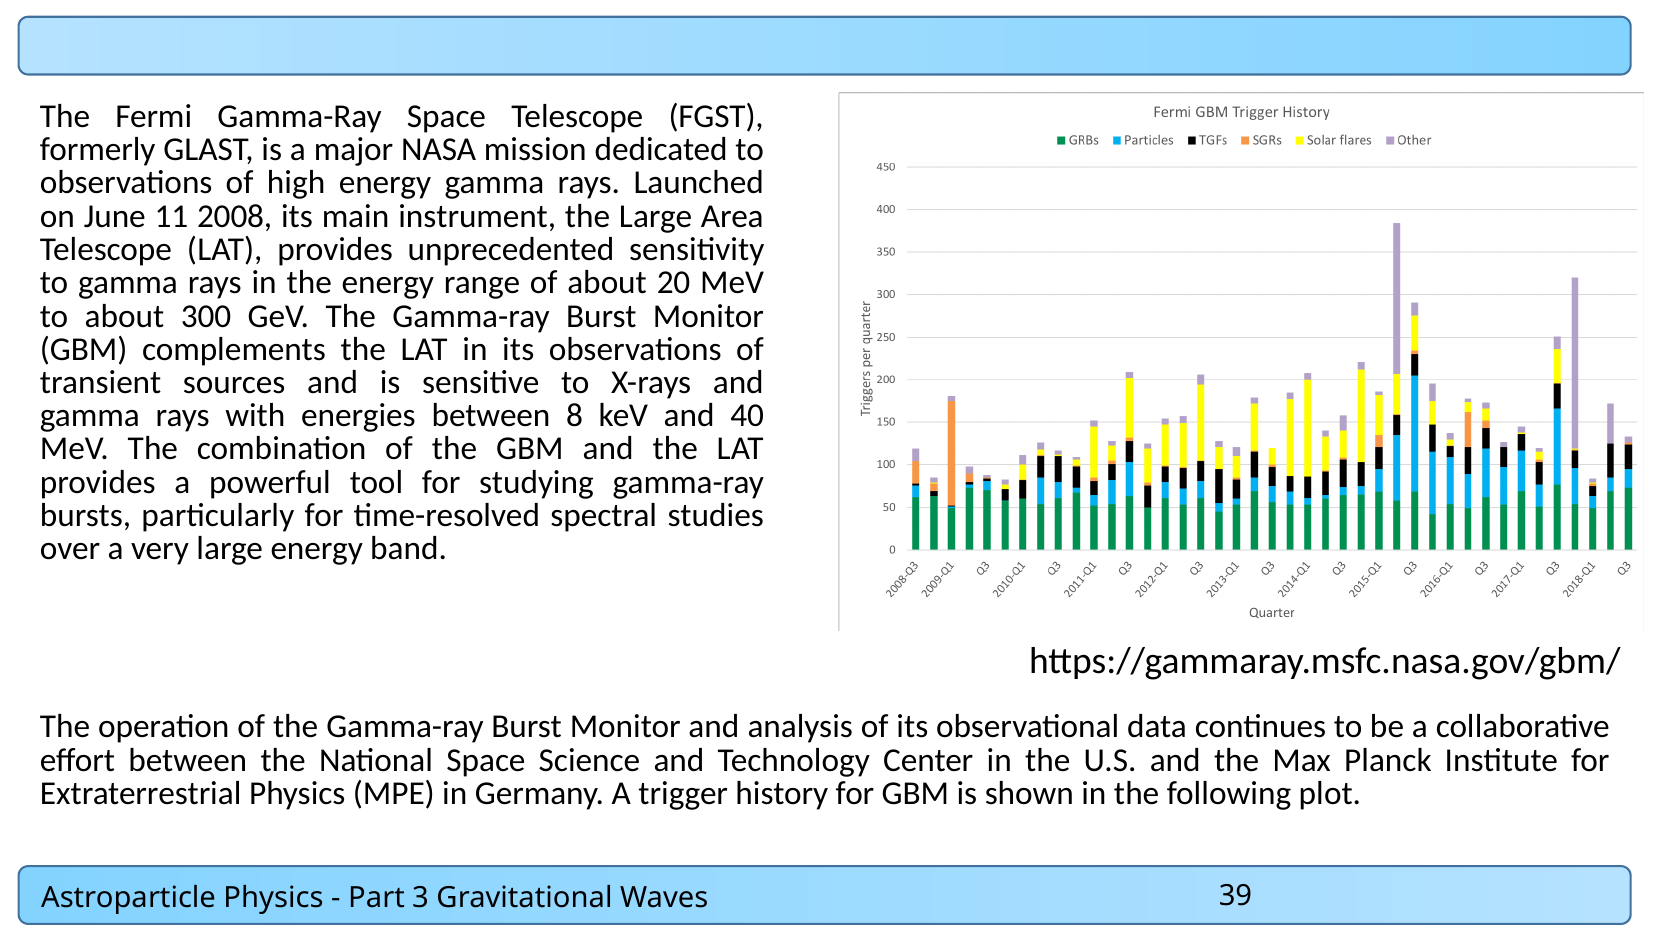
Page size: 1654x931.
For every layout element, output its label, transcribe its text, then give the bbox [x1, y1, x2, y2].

text_box Astroparticle Physics - Part 3 Gravitational Waves [40, 925, 939, 931]
text_box https://gammaray.msfc.nasa.gov/gbm/ [1014, 638, 1636, 691]
text_box The Fermi Gamma-Ray Space Telescope (FGST), formerly GLAST, is a major NASA mission dedicated to observations of high energy gamma rays. Launched on June 11 2008, its main instrument, the Large Area Telescope (LAT), provides unprecedented sensitivity to gamma rays in the energy range of about 20 MeV to about 300 GeV. The Gamma-ray Burst Monitor (GBM) complements the LAT in its observations of transient sources and is sensitive to X-rays and gamma rays with energies between 8 keV and 40 MeV. The combination of the GBM and the LAT provides a powerful tool for studying gamma-ray bursts, particularly for time-resolved spectral studies over a very large energy band. [24, 95, 781, 834]
text_box [1218, 925, 1604, 931]
text_box The operation of the Gamma-ray Burst Monitor and analysis of its observational data continues to be a collaborative effort between the National Space Science and Technology Center in the U.S. and the Max Planck Institute for Extraterrestrial Physics (MPE) in Germany. A trigger history for GBM is shown in the following plot. [24, 705, 1630, 925]
picture [838, 92, 1644, 631]
